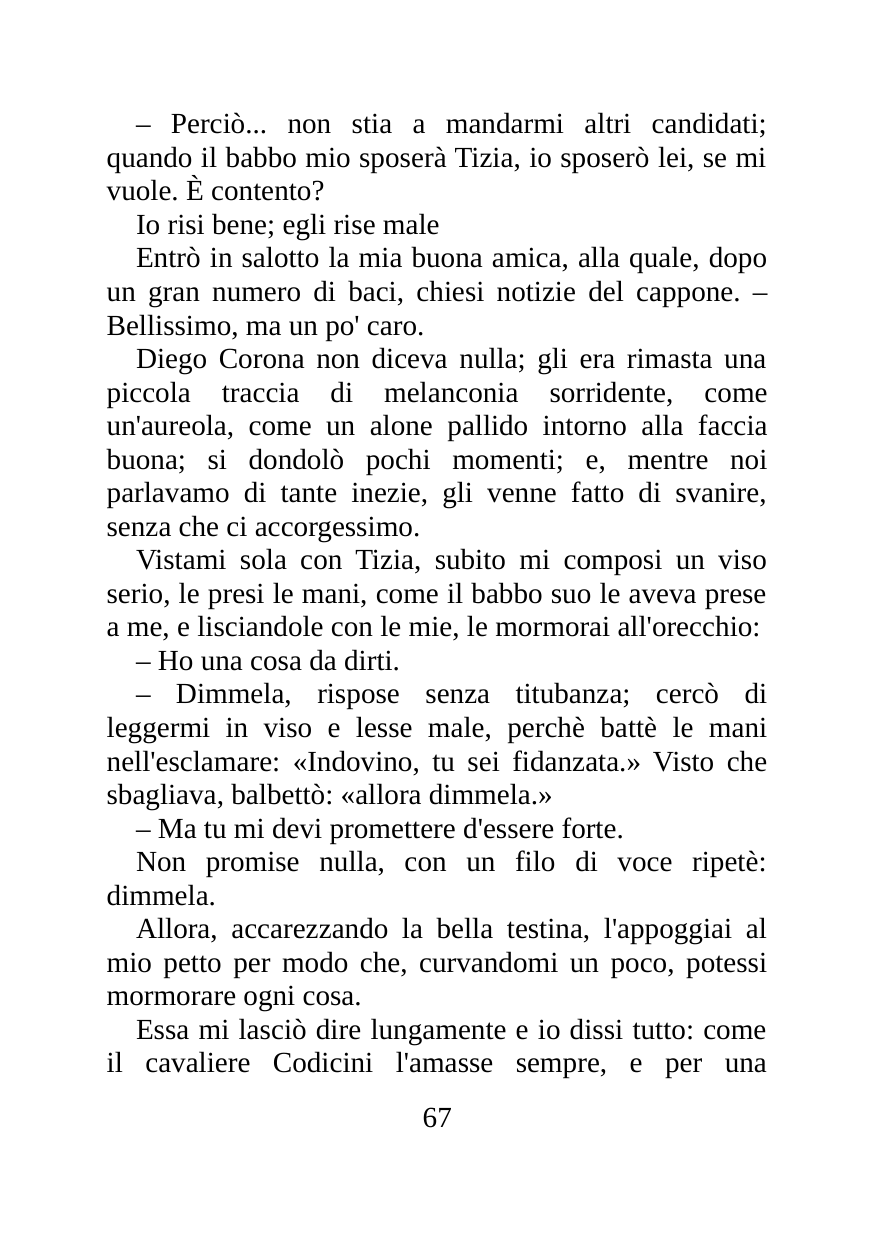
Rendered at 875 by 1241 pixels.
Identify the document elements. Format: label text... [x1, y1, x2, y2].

text Non promise nulla, con un filo di voce ripetè: dimmela. [106, 844, 768, 911]
text Allora, accarezzando la bella testina, l'appoggiai al mio petto per modo che, curvandomi un poco, potessi mormorare ogni cosa. [106, 911, 768, 1012]
text Diego Corona non diceva nulla; gli era rimasta una piccola traccia di melanconia sorridente, come un'aureola, come un alone pallido intorno alla faccia buona; si dondolò pochi momenti; e, mentre noi parlavamo di tante inezie, gli venne fatto di svanire, senza che ci accorgessimo. [106, 341, 768, 542]
text Vistami sola con Tizia, subito mi composi un viso serio, le presi le mani, come il babbo suo le aveva prese a me, e lisciandole con le mie, le mormorai all'orecchio: [106, 542, 768, 643]
text Io risi bene; egli rise male [106, 207, 768, 241]
text ‒ Perciò... non stia a mandarmi altri candidati; quando il babbo mio sposerà Tizia, io sposerò lei, se mi vuole. È contento? [106, 106, 768, 207]
text ‒ Dimmela, rispose senza titubanza; cercò di leggermi in viso e lesse male, perchè battè le mani nell'esclamare: «Indovino, tu sei fidanzata.» Visto che sbagliava, balbettò: «allora dimmela.» [106, 677, 768, 811]
text ‒ Ma tu mi devi promettere d'essere forte. [106, 811, 768, 844]
text Essa mi lasciò dire lungamente e io dissi tutto: come il cavaliere Codicini l'amasse sempre, e per una [106, 1012, 768, 1079]
text ‒ Ho una cosa da dirti. [106, 643, 768, 677]
text Entrò in salotto la mia buona amica, alla quale, dopo un gran numero di baci, chiesi notizie del cappone. ‒ Bellissimo, ma un po' caro. [106, 241, 768, 341]
